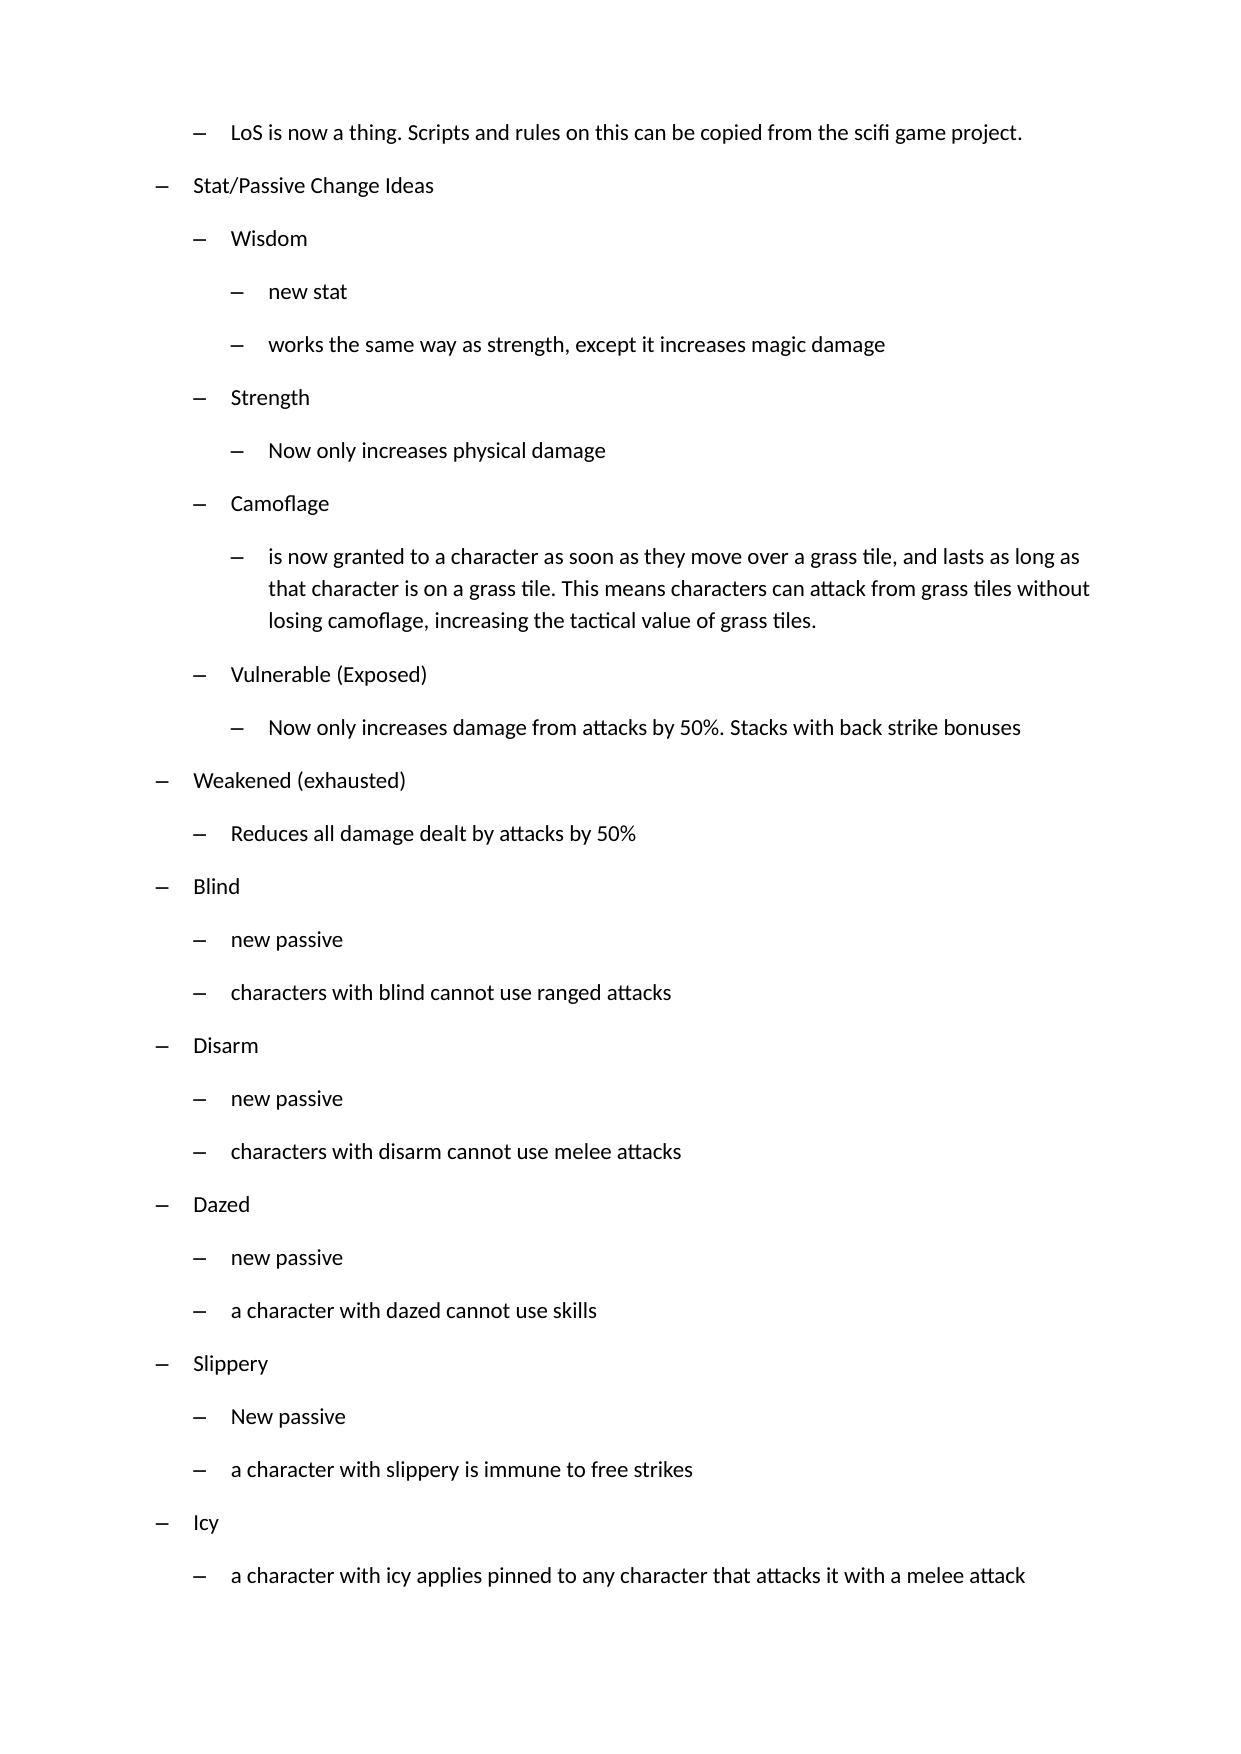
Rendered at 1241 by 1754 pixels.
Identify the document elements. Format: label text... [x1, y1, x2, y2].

list Strength [193, 383, 1122, 411]
list Icy [156, 1508, 1122, 1536]
list Weakened (exhausted) [156, 766, 1122, 794]
list new stat [231, 277, 1122, 305]
list new passive [193, 925, 1122, 953]
list a character with slippery is immune to free strikes [193, 1455, 1122, 1483]
list Reduces all damage dealt by attacks by 50% [193, 819, 1122, 847]
list works the same way as strength, except it increases magic damage [231, 330, 1122, 358]
list is now granted to a character as soon as they move over a grass tile, and lasts as long as that character is on a grass tile. This means characters can attack from grass tiles without losing camoflage, increasing the tactical value of grass tiles. [231, 542, 1122, 635]
list a character with icy applies pinned to any character that attacks it with a melee attack [193, 1561, 1122, 1589]
list Now only increases damage from attacks by 50%. Stacks with back strike bonuses [231, 713, 1122, 741]
list Now only increases physical damage [231, 436, 1122, 464]
list new passive [193, 1084, 1122, 1112]
list Camoflage [193, 489, 1122, 517]
list new passive [193, 1243, 1122, 1271]
list Blind [156, 872, 1122, 900]
list Vulnerable (Exposed) [193, 660, 1122, 688]
list Disarm [156, 1031, 1122, 1059]
list Stat/Passive Change Ideas [156, 171, 1122, 199]
list LoS is now a thing. Scripts and rules on this can be copied from the scifi game project. [193, 118, 1122, 146]
list New passive [193, 1402, 1122, 1430]
list characters with disarm cannot use melee attacks [193, 1137, 1122, 1165]
list Wisdom [193, 224, 1122, 252]
list a character with dazed cannot use skills [193, 1296, 1122, 1324]
list Slippery [156, 1349, 1122, 1377]
list Dazed [156, 1190, 1122, 1218]
list characters with blind cannot use ranged attacks [193, 978, 1122, 1006]
